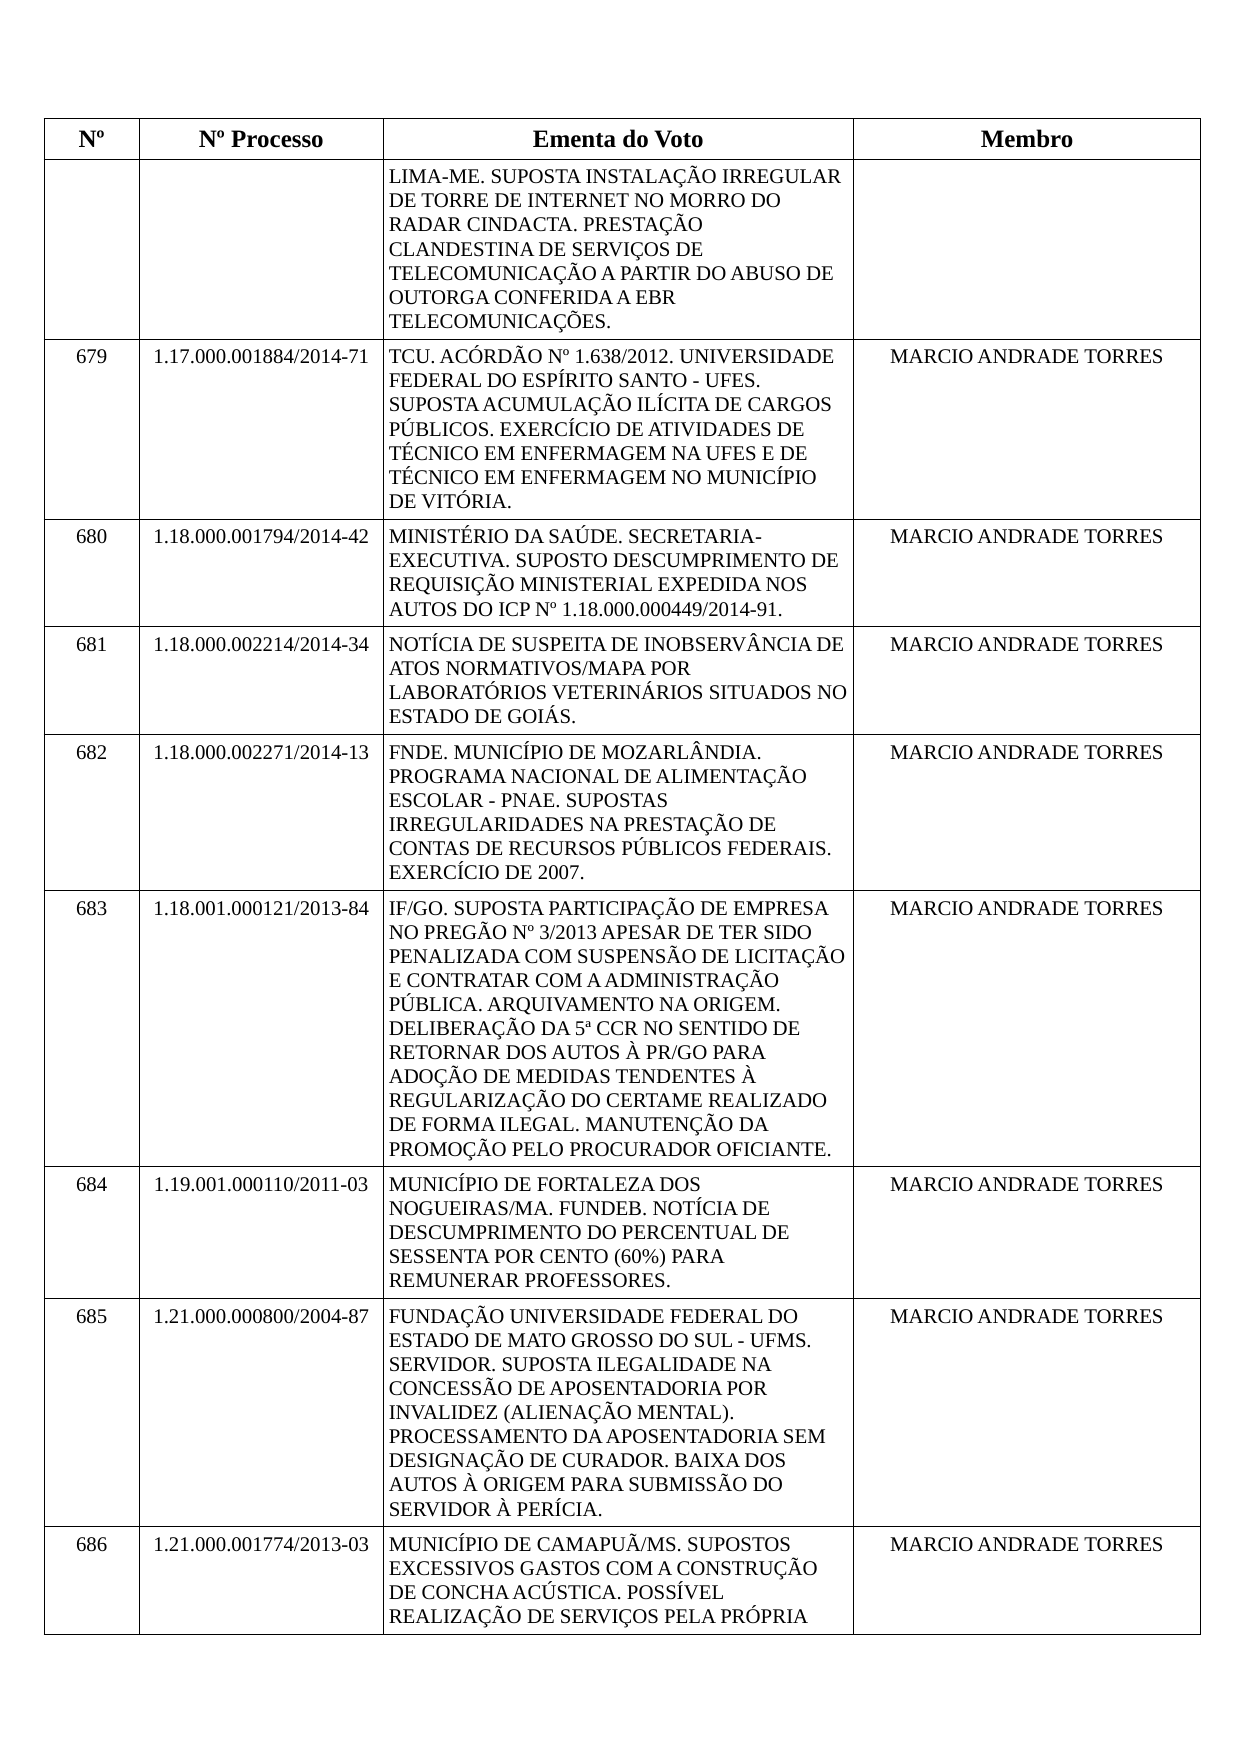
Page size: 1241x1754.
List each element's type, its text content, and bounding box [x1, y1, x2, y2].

table_cell NOTÍCIA DE SUSPEITA DE INOBSERVÂNCIA DE ATOS NORMATIVOS/MAPA POR LABORATÓRIOS VETERINÁRIOS SITUADOS NO ESTADO DE GOIÁS. [384, 627, 853, 734]
table_cell FUNDAÇÃO UNIVERSIDADE FEDERAL DO ESTADO DE MATO GROSSO DO SUL - UFMS. SERVIDOR. SUPOSTA ILEGALIDADE NA CONCESSÃO DE APOSENTADORIA POR INVALIDEZ (ALIENAÇÃO MENTAL). PROCESSAMENTO DA APOSENTADORIA SEM DESIGNAÇÃO DE CURADOR. BAIXA DOS AUTOS À ORIGEM PARA SUBMISSÃO DO SERVIDOR À PERÍCIA. [384, 1299, 853, 1526]
table_cell MARCIO ANDRADE TORRES [854, 891, 1200, 1166]
table_cell 682 [45, 735, 139, 890]
table_cell [140, 160, 383, 338]
table_cell 1.19.001.000110/2011-03 [140, 1167, 383, 1298]
table_cell 686 [45, 1527, 139, 1634]
table_cell MARCIO ANDRADE TORRES [854, 520, 1200, 626]
table_cell 1.21.000.000800/2004-87 [140, 1299, 383, 1526]
table_cell 1.21.000.001774/2013-03 [140, 1527, 383, 1634]
table_header Membro [854, 119, 1200, 158]
table_cell 1.18.001.000121/2013-84 [140, 891, 383, 1166]
table_cell 1.18.000.001794/2014-42 [140, 520, 383, 626]
table_header Ementa do Voto [384, 119, 853, 158]
table_cell MARCIO ANDRADE TORRES [854, 1299, 1200, 1526]
table_cell [854, 160, 1200, 338]
table_cell MARCIO ANDRADE TORRES [854, 627, 1200, 734]
table_header Nº Processo [140, 119, 383, 158]
table_cell MARCIO ANDRADE TORRES [854, 1527, 1200, 1634]
table_cell MUNICÍPIO DE FORTALEZA DOS NOGUEIRAS/MA. FUNDEB. NOTÍCIA DE DESCUMPRIMENTO DO PERCENTUAL DE SESSENTA POR CENTO (60%) PARA REMUNERAR PROFESSORES. [384, 1167, 853, 1298]
table_cell 1.17.000.001884/2014-71 [140, 340, 383, 518]
table_header Nº [45, 119, 139, 158]
table_cell MARCIO ANDRADE TORRES [854, 735, 1200, 890]
table_cell 685 [45, 1299, 139, 1526]
table_cell MINISTÉRIO DA SAÚDE. SECRETARIA-EXECUTIVA. SUPOSTO DESCUMPRIMENTO DE REQUISIÇÃO MINISTERIAL EXPEDIDA NOS AUTOS DO ICP Nº 1.18.000.000449/2014-91. [384, 520, 853, 626]
table_cell LIMA-ME. SUPOSTA INSTALAÇÃO IRREGULAR DE TORRE DE INTERNET NO MORRO DO RADAR CINDACTA. PRESTAÇÃO CLANDESTINA DE SERVIÇOS DE TELECOMUNICAÇÃO A PARTIR DO ABUSO DE OUTORGA CONFERIDA A EBR TELECOMUNICAÇÕES. [384, 160, 853, 338]
table_cell MUNICÍPIO DE CAMAPUÃ/MS. SUPOSTOS EXCESSIVOS GASTOS COM A CONSTRUÇÃO DE CONCHA ACÚSTICA. POSSÍVEL REALIZAÇÃO DE SERVIÇOS PELA PRÓPRIA [384, 1527, 853, 1634]
table_cell 1.18.000.002271/2014-13 [140, 735, 383, 890]
table_cell TCU. ACÓRDÃO Nº 1.638/2012. UNIVERSIDADE FEDERAL DO ESPÍRITO SANTO - UFES. SUPOSTA ACUMULAÇÃO ILÍCITA DE CARGOS PÚBLICOS. EXERCÍCIO DE ATIVIDADES DE TÉCNICO EM ENFERMAGEM NA UFES E DE TÉCNICO EM ENFERMAGEM NO MUNICÍPIO DE VITÓRIA. [384, 340, 853, 518]
table_cell [45, 160, 139, 338]
table_cell IF/GO. SUPOSTA PARTICIPAÇÃO DE EMPRESA NO PREGÃO Nº 3/2013 APESAR DE TER SIDO PENALIZADA COM SUSPENSÃO DE LICITAÇÃO E CONTRATAR COM A ADMINISTRAÇÃO PÚBLICA. ARQUIVAMENTO NA ORIGEM. DELIBERAÇÃO DA 5ª CCR NO SENTIDO DE RETORNAR DOS AUTOS À PR/GO PARA ADOÇÃO DE MEDIDAS TENDENTES À REGULARIZAÇÃO DO CERTAME REALIZADO DE FORMA ILEGAL. MANUTENÇÃO DA PROMOÇÃO PELO PROCURADOR OFICIANTE. [384, 891, 853, 1166]
table_cell 681 [45, 627, 139, 734]
table_cell 683 [45, 891, 139, 1166]
table_cell 680 [45, 520, 139, 626]
table_cell 1.18.000.002214/2014-34 [140, 627, 383, 734]
table_cell 679 [45, 340, 139, 518]
table_cell 684 [45, 1167, 139, 1298]
table_cell MARCIO ANDRADE TORRES [854, 1167, 1200, 1298]
table_cell FNDE. MUNICÍPIO DE MOZARLÂNDIA. PROGRAMA NACIONAL DE ALIMENTAÇÃO ESCOLAR - PNAE. SUPOSTAS IRREGULARIDADES NA PRESTAÇÃO DE CONTAS DE RECURSOS PÚBLICOS FEDERAIS. EXERCÍCIO DE 2007. [384, 735, 853, 890]
table_cell MARCIO ANDRADE TORRES [854, 340, 1200, 518]
